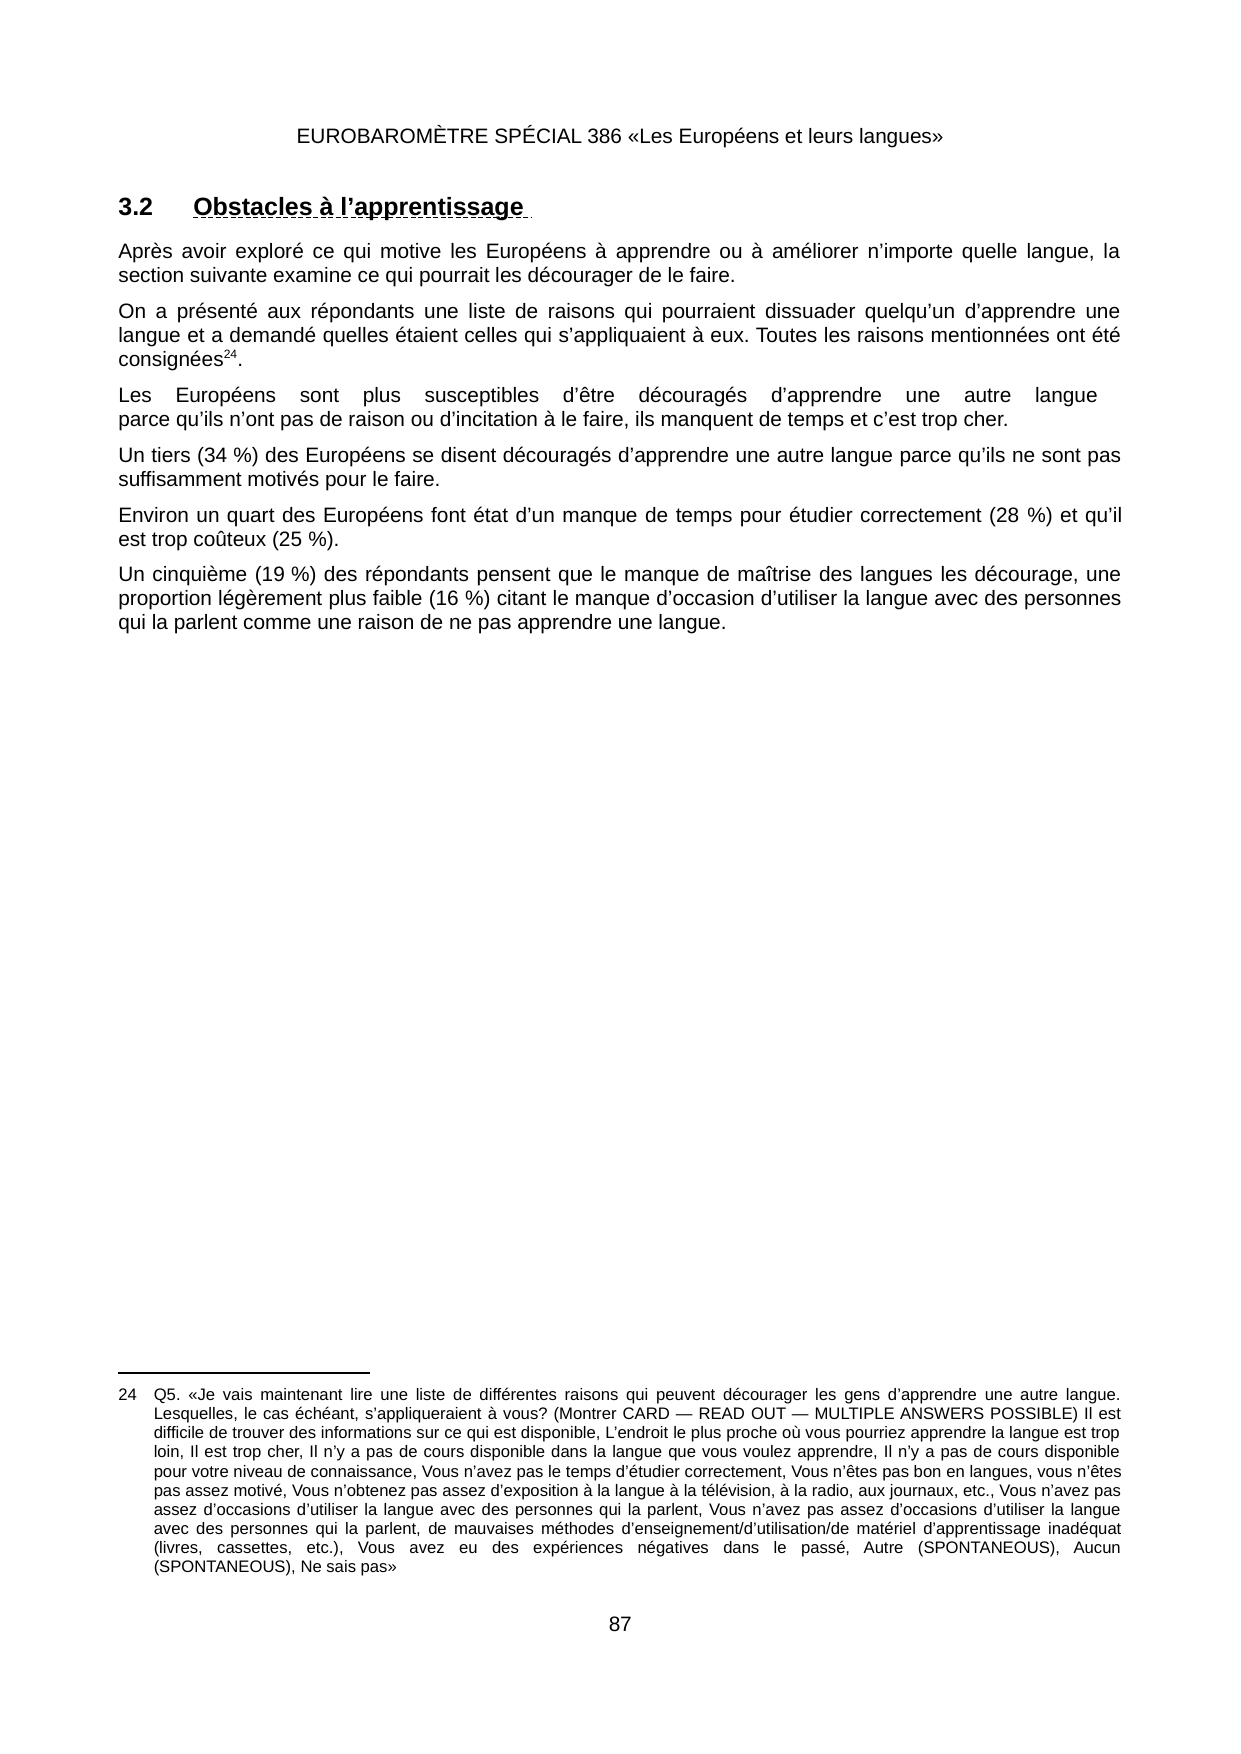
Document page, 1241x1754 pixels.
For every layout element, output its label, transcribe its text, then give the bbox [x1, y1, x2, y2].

text Après avoir exploré ce qui motive les Européens à apprendre ou à améliorer n’importe quelle langue, la section suivante examine ce qui pourrait les décourager de le faire. [118, 239, 1122, 287]
text Q5. «Je vais maintenant lire une liste de différentes raisons qui peuvent décourager les gens d’apprendre une autre langue. Lesquelles, le cas échéant, s’appliqueraient à vous? (Montrer CARD — READ OUT — MULTIPLE ANSWERS POSSIBLE) Il est difficile de trouver des informations sur ce qui est disponible, L’endroit le plus proche où vous pourriez apprendre la langue est trop loin, Il est trop cher, Il n’y a pas de cours disponible dans la langue que vous voulez apprendre, Il n’y a pas de cours disponible pour votre niveau de connaissance, Vous n’avez pas le temps d’étudier correctement, Vous n’êtes pas bon en langues, vous n’êtes pas assez motivé, Vous n’obtenez pas assez d’exposition à la langue à la télévision, à la radio, aux journaux, etc., Vous n’avez pas assez d’occasions d’utiliser la langue avec des personnes qui la parlent, Vous n’avez pas assez d’occasions d’utiliser la langue avec des personnes qui la parlent, de mauvaises méthodes d’enseignement/d’utilisation/de matériel d’apprentissage inadéquat (livres, cassettes, etc.), Vous avez eu des expériences négatives dans le passé, Autre (SPONTANEOUS), Aucun (SPONTANEOUS), Ne sais pas» [118, 1385, 1122, 1576]
text On a présenté aux répondants une liste de raisons qui pourraient dissuader quelqu’un d’apprendre une langue et a demandé quelles étaient celles qui s’appliquaient à eux. Toutes les raisons mentionnées ont été consignées. [118, 299, 1122, 371]
text Un tiers (34 %) des Européens se disent découragés d’apprendre une autre langue parce qu’ils ne sont pas suffisamment motivés pour le faire. [118, 443, 1122, 491]
subtitle Obstacles à l’apprentissage [118, 192, 1122, 221]
text Un cinquième (19 %) des répondants pensent que le manque de maîtrise des langues les décourage, une proportion légèrement plus faible (16 %) citant le manque d’occasion d’utiliser la langue avec des personnes qui la parlent comme une raison de ne pas apprendre une langue. [118, 562, 1122, 634]
text Les Européens sont plus susceptibles d’être découragés d’apprendre une autre langue parce qu’ils n’ont pas de raison ou d’incitation à le faire, ils manquent de temps et c’est trop cher. [118, 383, 1122, 431]
text Environ un quart des Européens font état d’un manque de temps pour étudier correctement (28 %) et qu’il est trop coûteux (25 %). [118, 502, 1122, 550]
